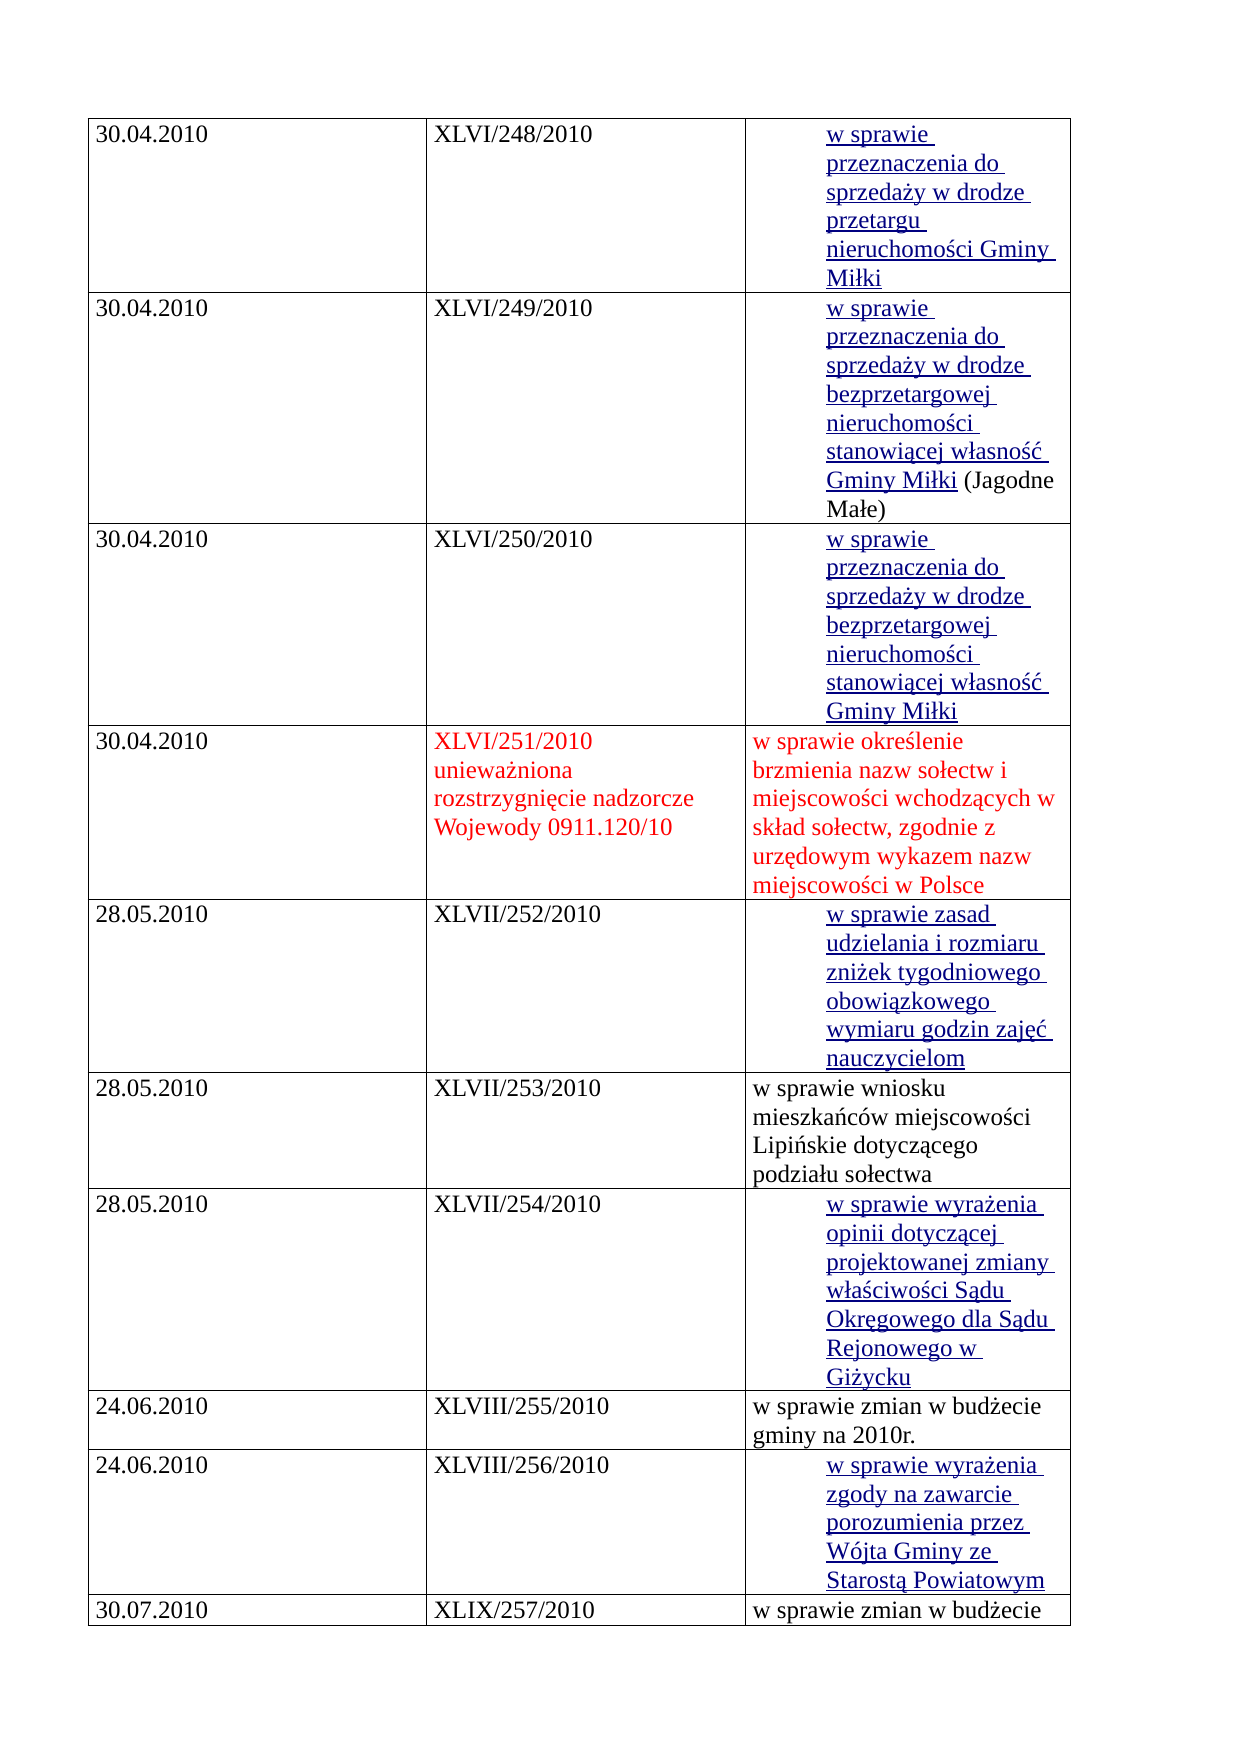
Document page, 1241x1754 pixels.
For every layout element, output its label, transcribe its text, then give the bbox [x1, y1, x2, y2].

table_cell XLVII/252/2010 [427, 900, 745, 1072]
table_cell 30.04.2010 [89, 293, 426, 523]
table_cell XLIX/257/2010 [427, 1595, 745, 1624]
table_cell XLVI/250/2010 [427, 524, 745, 725]
table_cell XLVI/249/2010 [427, 293, 745, 523]
table_cell 30.04.2010 [89, 726, 426, 898]
table_cell 24.06.2010 [89, 1450, 426, 1594]
table_cell 24.06.2010 [89, 1391, 426, 1449]
table_cell 30.04.2010 [89, 524, 426, 725]
table_cell w sprawie określenie brzmienia nazw sołectw i miejscowości wchodzących w skład sołectw, zgodnie z urzędowym wykazem nazw miejscowości w Polsce [746, 726, 1070, 898]
table_cell 30.07.2010 [89, 1595, 426, 1624]
table_cell XLVI/248/2010 [427, 119, 745, 292]
table_cell w sprawie wyrażenia zgody na zawarcie porozumienia przez Wójta Gminy ze Starostą Powiatowym [746, 1450, 1070, 1594]
table_cell w sprawie zasad udzielania i rozmiaru zniżek tygodniowego obowiązkowego wymiaru godzin zajęć nauczycielom [746, 900, 1070, 1072]
table_cell w sprawie wyrażenia opinii dotyczącej projektowanej zmiany właściwości Sądu Okręgowego dla Sądu Rejonowego w Giżycku [746, 1189, 1070, 1390]
table_cell w sprawie zmian w budżecie [746, 1595, 1070, 1624]
table_cell 28.05.2010 [89, 1189, 426, 1390]
table_cell w sprawie przeznaczenia do sprzedaży w drodze bezprzetargowej nieruchomości stanowiącej własność Gminy Miłki (Jagodne Małe) [746, 293, 1070, 523]
table_cell XLVIII/256/2010 [427, 1450, 745, 1594]
table_cell 30.04.2010 [89, 119, 426, 292]
table_cell w sprawie wniosku mieszkańców miejscowości Lipińskie dotyczącego podziału sołectwa [746, 1073, 1070, 1188]
table_cell XLVIII/255/2010 [427, 1391, 745, 1449]
table_cell XLVI/251/2010 unieważniona rozstrzygnięcie nadzorcze Wojewody 0911.120/10 [427, 726, 745, 898]
table_cell 28.05.2010 [89, 900, 426, 1072]
table_cell w sprawie przeznaczenia do sprzedaży w drodze przetargu nieruchomości Gminy Miłki [746, 119, 1070, 292]
table_cell XLVII/254/2010 [427, 1189, 745, 1390]
table_cell 28.05.2010 [89, 1073, 426, 1188]
table_cell w sprawie zmian w budżecie gminy na 2010r. [746, 1391, 1070, 1449]
table_cell w sprawie przeznaczenia do sprzedaży w drodze bezprzetargowej nieruchomości stanowiącej własność Gminy Miłki [746, 524, 1070, 725]
table_cell XLVII/253/2010 [427, 1073, 745, 1188]
